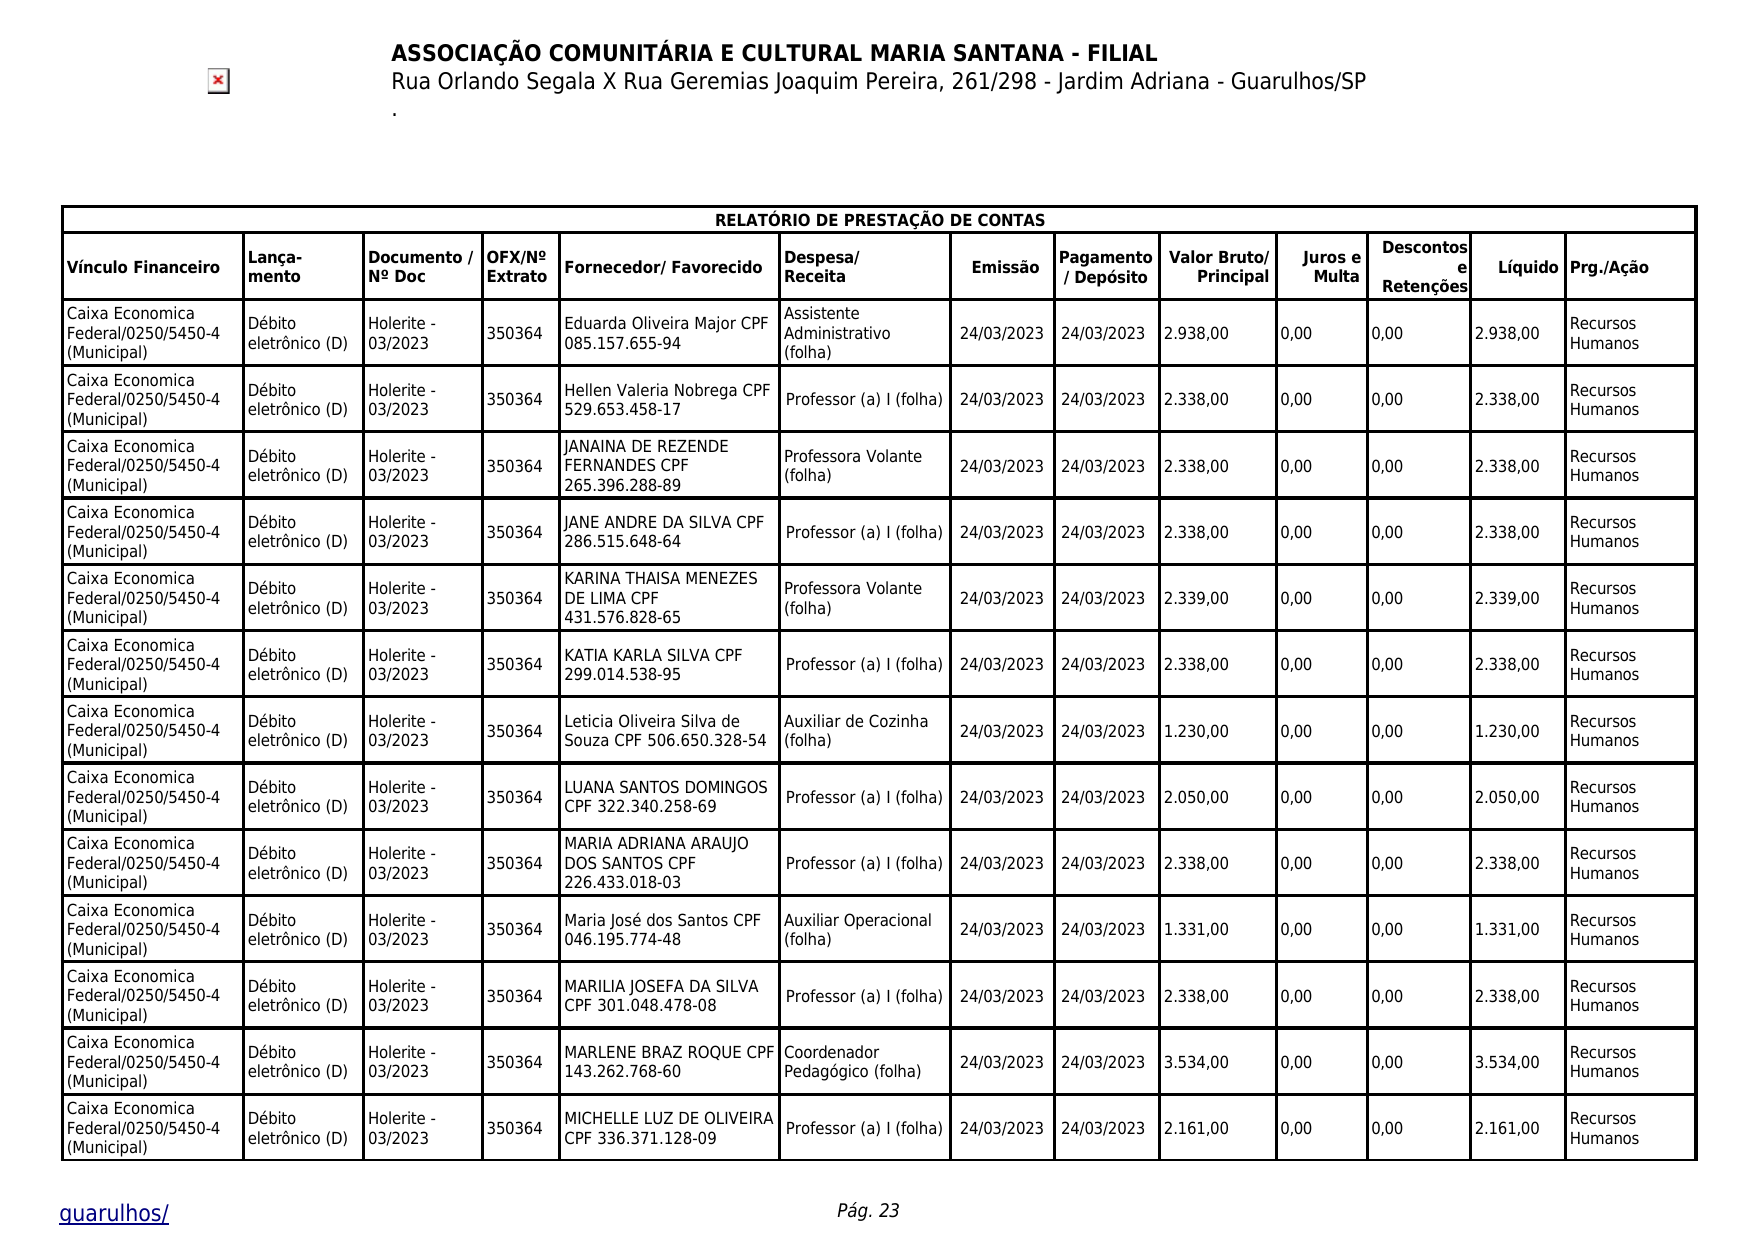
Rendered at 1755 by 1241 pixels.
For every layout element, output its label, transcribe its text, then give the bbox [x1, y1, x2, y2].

table_cell KARINA THAISA MENEZES DE LIMA CPF 431.576.828-65 [561, 566, 778, 629]
table_cell Caixa Economica Federal/0250/5450-4 (Municipal) [64, 831, 242, 894]
table_cell Caixa Economica Federal/0250/5450-4 (Municipal) [64, 1030, 242, 1093]
table_cell Hellen Valeria Nobrega CPF 529.653.458-17 [561, 367, 778, 430]
table_cell 0,00 [1369, 831, 1469, 894]
table_cell Juros e Multa [1278, 234, 1366, 298]
table_cell 1.230,00 [1161, 698, 1275, 761]
table_cell Caixa Economica Federal/0250/5450-4 (Municipal) [64, 963, 242, 1026]
table_cell Holerite - 03/2023 [365, 1096, 481, 1159]
table_cell LUANA SANTOS DOMINGOS CPF 322.340.258-69 [561, 765, 778, 828]
table_cell Professor (a) I (folha) [781, 831, 949, 894]
table_cell 2.338,00 [1472, 831, 1564, 894]
table_cell Holerite - 03/2023 [365, 1030, 481, 1093]
table_cell 350364 [484, 963, 558, 1026]
table_cell Assistente Administrativo (folha) [781, 301, 949, 364]
table_cell 2.161,00 [1472, 1096, 1564, 1159]
table_cell Recursos Humanos [1567, 1030, 1694, 1093]
table_cell 1.331,00 [1472, 897, 1564, 960]
table_cell 2.338,00 [1161, 367, 1275, 430]
table_cell OFX/Nº Extrato [484, 234, 558, 298]
table_cell 2.938,00 [1472, 301, 1564, 364]
table_cell 0,00 [1369, 765, 1469, 828]
table_cell 24/03/2023 [952, 367, 1053, 430]
table_cell 1.331,00 [1161, 897, 1275, 960]
table_cell 0,00 [1278, 367, 1366, 430]
table_cell 24/03/2023 [952, 632, 1053, 695]
table_cell 0,00 [1369, 1096, 1469, 1159]
table_cell Débito eletrônico (D) [245, 367, 362, 430]
table_cell 350364 [484, 1096, 558, 1159]
table_cell 24/03/2023 [1056, 566, 1158, 629]
table_cell 24/03/2023 [952, 1030, 1053, 1093]
table_cell 2.338,00 [1472, 433, 1564, 496]
table_cell 24/03/2023 [1056, 963, 1158, 1026]
table_cell Holerite - 03/2023 [365, 500, 481, 563]
table_cell Recursos Humanos [1567, 897, 1694, 960]
table_cell Débito eletrônico (D) [245, 698, 362, 761]
table_cell 24/03/2023 [952, 698, 1053, 761]
table_cell 350364 [484, 301, 558, 364]
table_cell 0,00 [1278, 566, 1366, 629]
table_cell Professora Volante (folha) [781, 433, 949, 496]
table_cell KATIA KARLA SILVA CPF 299.014.538-95 [561, 632, 778, 695]
table_cell Débito eletrônico (D) [245, 433, 362, 496]
table_cell Caixa Economica Federal/0250/5450-4 (Municipal) [64, 301, 242, 364]
table_cell 0,00 [1369, 566, 1469, 629]
table_cell Débito eletrônico (D) [245, 765, 362, 828]
table_cell 3.534,00 [1161, 1030, 1275, 1093]
table_cell 0,00 [1369, 897, 1469, 960]
table_cell 0,00 [1278, 632, 1366, 695]
table_cell 24/03/2023 [952, 566, 1053, 629]
table_cell Recursos Humanos [1567, 566, 1694, 629]
table_cell Débito eletrônico (D) [245, 566, 362, 629]
table_cell 0,00 [1278, 1096, 1366, 1159]
table_cell 24/03/2023 [1056, 831, 1158, 894]
table_cell 0,00 [1278, 500, 1366, 563]
table_cell 24/03/2023 [952, 500, 1053, 563]
table_cell 24/03/2023 [1056, 765, 1158, 828]
table_cell Recursos Humanos [1567, 831, 1694, 894]
table_cell Recursos Humanos [1567, 632, 1694, 695]
table_cell Recursos Humanos [1567, 765, 1694, 828]
table_cell Líquido [1472, 234, 1564, 298]
table_cell Recursos Humanos [1567, 500, 1694, 563]
table_cell Professor (a) I (folha) [781, 963, 949, 1026]
table_cell Coordenador Pedagógico (folha) [781, 1030, 949, 1093]
table_cell 24/03/2023 [1056, 433, 1158, 496]
table_cell 0,00 [1369, 301, 1469, 364]
table_cell 2.338,00 [1161, 831, 1275, 894]
table_cell 2.338,00 [1161, 632, 1275, 695]
table_cell 2.338,00 [1472, 367, 1564, 430]
table_cell Holerite - 03/2023 [365, 831, 481, 894]
table_cell 2.338,00 [1472, 500, 1564, 563]
table_cell 350364 [484, 566, 558, 629]
table_cell 24/03/2023 [1056, 1030, 1158, 1093]
table_cell Valor Bruto/ Principal [1161, 234, 1275, 298]
table_cell 2.338,00 [1161, 500, 1275, 563]
table_cell 0,00 [1369, 698, 1469, 761]
table_cell Caixa Economica Federal/0250/5450-4 (Municipal) [64, 897, 242, 960]
table_cell MICHELLE LUZ DE OLIVEIRA CPF 336.371.128-09 [561, 1096, 778, 1159]
table_cell Auxiliar de Cozinha (folha) [781, 698, 949, 761]
table_cell 350364 [484, 698, 558, 761]
table_cell Caixa Economica Federal/0250/5450-4 (Municipal) [64, 433, 242, 496]
table_cell Recursos Humanos [1567, 698, 1694, 761]
table_cell Holerite - 03/2023 [365, 698, 481, 761]
table_cell 0,00 [1369, 1030, 1469, 1093]
table_cell 2.161,00 [1161, 1096, 1275, 1159]
table_cell 2.339,00 [1161, 566, 1275, 629]
table_cell 0,00 [1369, 963, 1469, 1026]
table_cell 24/03/2023 [952, 831, 1053, 894]
table_cell Recursos Humanos [1567, 367, 1694, 430]
table_cell 24/03/2023 [952, 433, 1053, 496]
table_cell 24/03/2023 [1056, 500, 1158, 563]
table_cell 24/03/2023 [952, 1096, 1053, 1159]
table_cell Caixa Economica Federal/0250/5450-4 (Municipal) [64, 765, 242, 828]
table_cell Caixa Economica Federal/0250/5450-4 (Municipal) [64, 566, 242, 629]
table_cell Maria José dos Santos CPF 046.195.774-48 [561, 897, 778, 960]
table_cell 0,00 [1369, 433, 1469, 496]
table_cell Lança- mento [245, 234, 362, 298]
table_cell Débito eletrônico (D) [245, 632, 362, 695]
table_cell Holerite - 03/2023 [365, 765, 481, 828]
table_cell Despesa/ Receita [781, 234, 949, 298]
table_cell 24/03/2023 [952, 963, 1053, 1026]
table_cell Documento / Nº Doc [365, 234, 481, 298]
table_cell 350364 [484, 632, 558, 695]
table_cell 2.050,00 [1161, 765, 1275, 828]
table_cell Débito eletrônico (D) [245, 301, 362, 364]
table_cell 0,00 [1369, 632, 1469, 695]
table_cell 0,00 [1278, 698, 1366, 761]
table_cell 24/03/2023 [1056, 698, 1158, 761]
table_cell 2.339,00 [1472, 566, 1564, 629]
table_cell 24/03/2023 [952, 897, 1053, 960]
table_cell 2.050,00 [1472, 765, 1564, 828]
table_cell 3.534,00 [1472, 1030, 1564, 1093]
table_cell Débito eletrônico (D) [245, 500, 362, 563]
table_cell 0,00 [1278, 897, 1366, 960]
table_cell Leticia Oliveira Silva de Souza CPF 506.650.328-54 [561, 698, 778, 761]
table_cell 24/03/2023 [1056, 632, 1158, 695]
table_cell Professor (a) I (folha) [781, 1096, 949, 1159]
table_cell Recursos Humanos [1567, 1096, 1694, 1159]
table_cell Holerite - 03/2023 [365, 897, 481, 960]
table_header RELATÓRIO DE PRESTAÇÃO DE CONTAS [64, 208, 1694, 231]
table_cell 350364 [484, 367, 558, 430]
table_cell Holerite - 03/2023 [365, 433, 481, 496]
table_cell 0,00 [1278, 1030, 1366, 1093]
table_cell 0,00 [1278, 831, 1366, 894]
table_cell Caixa Economica Federal/0250/5450-4 (Municipal) [64, 632, 242, 695]
table_cell Caixa Economica Federal/0250/5450-4 (Municipal) [64, 500, 242, 563]
table_cell 24/03/2023 [1056, 301, 1158, 364]
table_cell Auxiliar Operacional (folha) [781, 897, 949, 960]
table_cell Fornecedor/ Favorecido [561, 234, 778, 298]
table_cell Débito eletrônico (D) [245, 963, 362, 1026]
table_cell 24/03/2023 [1056, 1096, 1158, 1159]
table_cell 24/03/2023 [1056, 367, 1158, 430]
table_cell 1.230,00 [1472, 698, 1564, 761]
table_cell Holerite - 03/2023 [365, 566, 481, 629]
table_cell Eduarda Oliveira Major CPF 085.157.655-94 [561, 301, 778, 364]
table_cell Professora Volante (folha) [781, 566, 949, 629]
table_cell 2.338,00 [1161, 963, 1275, 1026]
table_cell 24/03/2023 [1056, 897, 1158, 960]
table_cell 0,00 [1369, 500, 1469, 563]
table_cell Professor (a) I (folha) [781, 500, 949, 563]
table_cell 0,00 [1369, 367, 1469, 430]
table_cell 24/03/2023 [952, 301, 1053, 364]
table_cell Caixa Economica Federal/0250/5450-4 (Municipal) [64, 1096, 242, 1159]
table_cell 350364 [484, 433, 558, 496]
table_cell 0,00 [1278, 433, 1366, 496]
table_cell Professor (a) I (folha) [781, 367, 949, 430]
table_cell 2.938,00 [1161, 301, 1275, 364]
table_cell MARILIA JOSEFA DA SILVA CPF 301.048.478-08 [561, 963, 778, 1026]
table_cell Recursos Humanos [1567, 301, 1694, 364]
table_cell Débito eletrônico (D) [245, 831, 362, 894]
table_cell Débito eletrônico (D) [245, 1030, 362, 1093]
table_cell Pagamento / Depósito [1056, 234, 1158, 298]
table_cell Débito eletrônico (D) [245, 897, 362, 960]
table_cell 350364 [484, 765, 558, 828]
table_cell Descontos e Retenções [1369, 234, 1469, 298]
table_cell MARIA ADRIANA ARAUJO DOS SANTOS CPF 226.433.018-03 [561, 831, 778, 894]
table_cell Caixa Economica Federal/0250/5450-4 (Municipal) [64, 367, 242, 430]
table_cell Emissão [952, 234, 1053, 298]
table_cell JANE ANDRE DA SILVA CPF 286.515.648-64 [561, 500, 778, 563]
table_cell Professor (a) I (folha) [781, 765, 949, 828]
table_cell 350364 [484, 500, 558, 563]
table_cell Recursos Humanos [1567, 963, 1694, 1026]
table_cell Recursos Humanos [1567, 433, 1694, 496]
table_cell 24/03/2023 [952, 765, 1053, 828]
table_cell JANAINA DE REZENDE FERNANDES CPF 265.396.288-89 [561, 433, 778, 496]
table_cell Holerite - 03/2023 [365, 367, 481, 430]
table_cell 2.338,00 [1472, 963, 1564, 1026]
table_cell Prg./Ação [1567, 234, 1694, 298]
table_cell 0,00 [1278, 765, 1366, 828]
table_cell 350364 [484, 831, 558, 894]
table_cell 2.338,00 [1161, 433, 1275, 496]
table_cell 2.338,00 [1472, 632, 1564, 695]
table_cell 0,00 [1278, 301, 1366, 364]
table_cell 0,00 [1278, 963, 1366, 1026]
table_cell Holerite - 03/2023 [365, 301, 481, 364]
table_cell Caixa Economica Federal/0250/5450-4 (Municipal) [64, 698, 242, 761]
table_cell Vínculo Financeiro [64, 234, 242, 298]
table_cell 350364 [484, 1030, 558, 1093]
table_cell Holerite - 03/2023 [365, 963, 481, 1026]
table_cell Holerite - 03/2023 [365, 632, 481, 695]
table_cell Professor (a) I (folha) [781, 632, 949, 695]
table_cell Débito eletrônico (D) [245, 1096, 362, 1159]
table_cell 350364 [484, 897, 558, 960]
table_cell MARLENE BRAZ ROQUE CPF 143.262.768-60 [561, 1030, 778, 1093]
